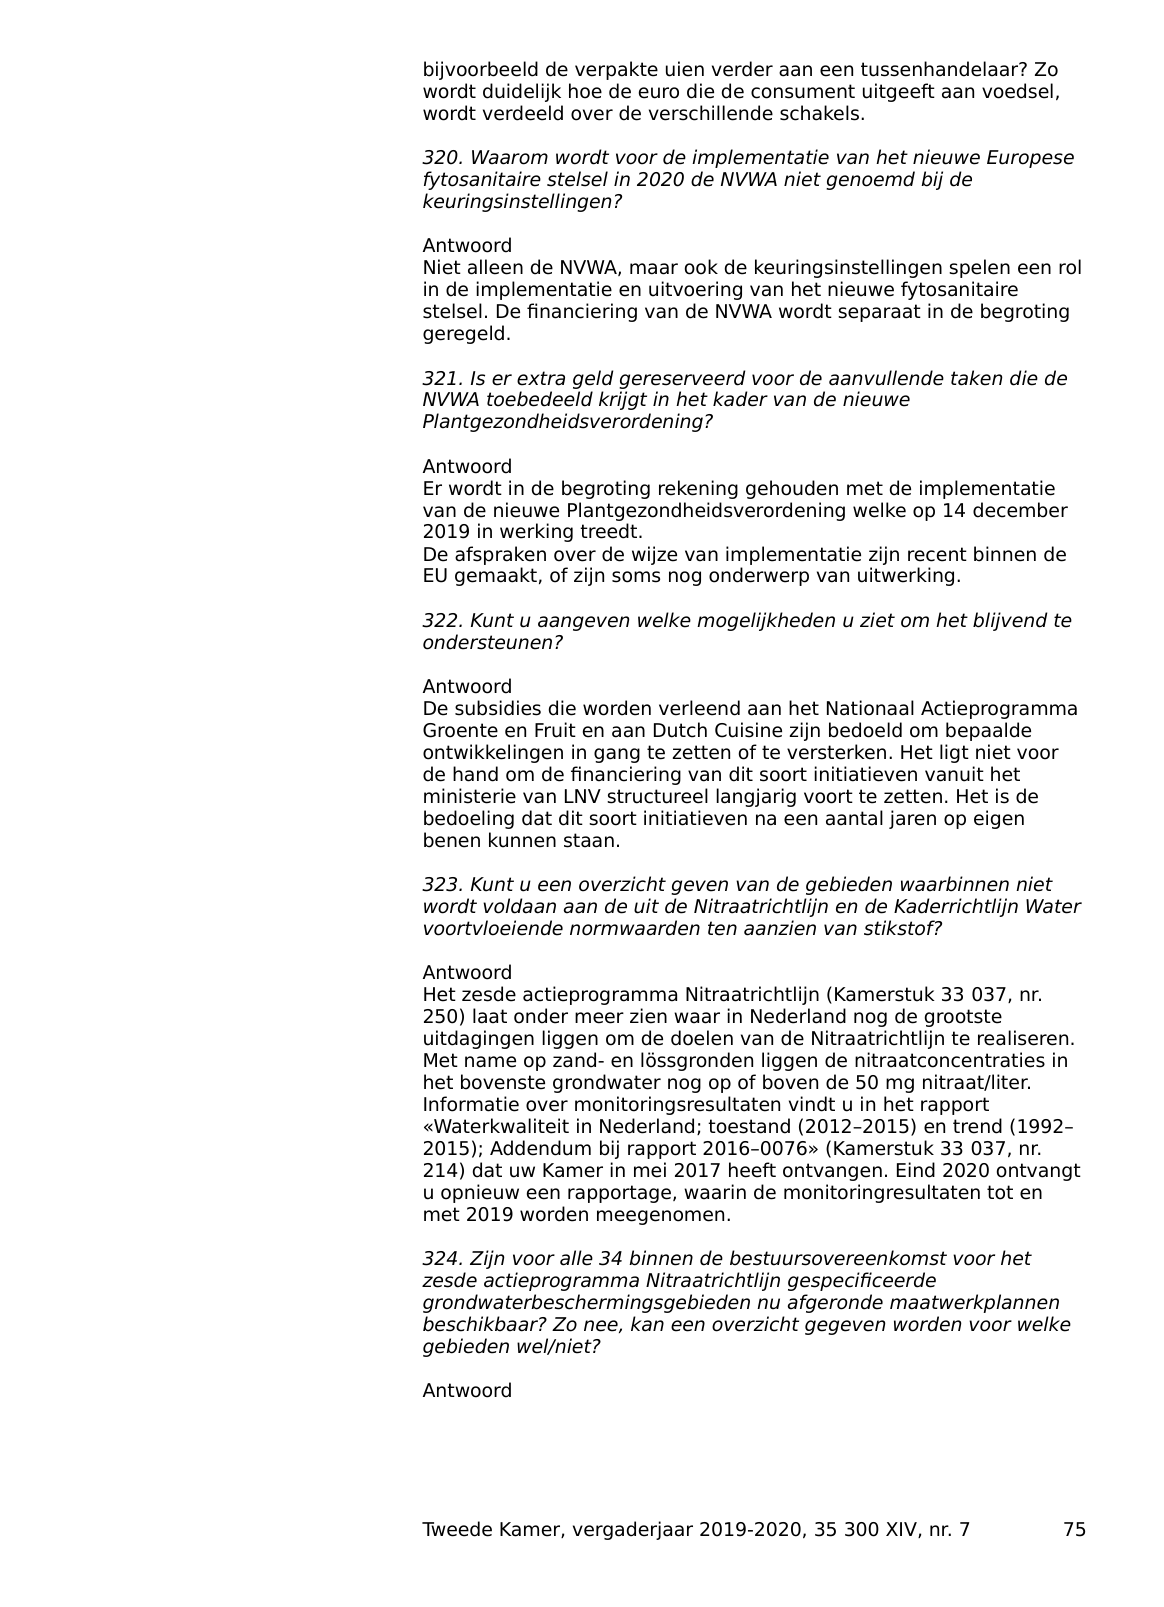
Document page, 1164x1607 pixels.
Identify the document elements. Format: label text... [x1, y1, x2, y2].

text Antwoord [422, 456, 1087, 477]
text De afspraken over de wijze van implementatie zijn recent binnen de EU gemaakt, of zijn soms nog onderwerp van uitwerking. [422, 543, 1087, 587]
text 323. Kunt u een overzicht geven van de gebieden waarbinnen niet wordt voldaan aan de uit de Nitraatrichtlijn en de Kaderrichtlijn Water voortvloeiende normwaarden ten aanzien van stikstof? [422, 874, 1087, 940]
text Niet alleen de NVWA, maar ook de keuringsinstellingen spelen een rol in de implementatie en uitvoering van het nieuwe fytosanitaire stelsel. De financiering van de NVWA wordt separaat in de begroting geregeld. [422, 257, 1087, 345]
text bijvoorbeeld de verpakte uien verder aan een tussenhandelaar? Zo wordt duidelijk hoe de euro die de consument uitgeeft aan voedsel, wordt verdeeld over de verschillende schakels. [422, 59, 1087, 125]
text 321. Is er extra geld gereserveerd voor de aanvullende taken die de NVWA toebedeeld krijgt in het kader van de nieuwe Plantgezondheidsverordening? [422, 367, 1087, 433]
text Antwoord [422, 1380, 1087, 1402]
text De subsidies die worden verleend aan het Nationaal Actieprogramma Groente en Fruit en aan Dutch Cuisine zijn bedoeld om bepaalde ontwikkelingen in gang te zetten of te versterken. Het ligt niet voor de hand om de financiering van dit soort initiatieven vanuit het ministerie van LNV structureel langjarig voort te zetten. Het is de bedoeling dat dit soort initiatieven na een aantal jaren op eigen benen kunnen staan. [422, 698, 1087, 852]
text 324. Zijn voor alle 34 binnen de bestuursovereenkomst voor het zesde actieprogramma Nitraatrichtlijn gespecificeerde grondwaterbeschermingsgebieden nu afgeronde maatwerkplannen beschikbaar? Zo nee, kan een overzicht gegeven worden voor welke gebieden wel/niet? [422, 1248, 1087, 1358]
text Antwoord [422, 235, 1087, 257]
text 322. Kunt u aangeven welke mogelijkheden u ziet om het blijvend te ondersteunen? [422, 609, 1087, 653]
text Antwoord [422, 962, 1087, 984]
text Het zesde actieprogramma Nitraatrichtlijn (Kamerstuk 33 037, nr. 250) laat onder meer zien waar in Nederland nog de grootste uitdagingen liggen om de doelen van de Nitraatrichtlijn te realiseren. Met name op zand- en lössgronden liggen de nitraatconcentraties in het bovenste grondwater nog op of boven de 50 mg nitraat/liter. Informatie over monitoringsresultaten vindt u in het rapport «Waterkwaliteit in Nederland; toestand (2012–2015) en trend (1992–2015); Addendum bij rapport 2016–0076» (Kamerstuk 33 037, nr. 214) dat uw Kamer in mei 2017 heeft ontvangen. Eind 2020 ontvangt u opnieuw een rapportage, waarin de monitoringresultaten tot en met 2019 worden meegenomen. [422, 984, 1087, 1226]
text 320. Waarom wordt voor de implementatie van het nieuwe Europese fytosanitaire stelsel in 2020 de NVWA niet genoemd bij de keuringsinstellingen? [422, 147, 1087, 213]
text Er wordt in de begroting rekening gehouden met de implementatie van de nieuwe Plantgezondheidsverordening welke op 14 december 2019 in werking treedt. [422, 477, 1087, 543]
text Antwoord [422, 676, 1087, 698]
